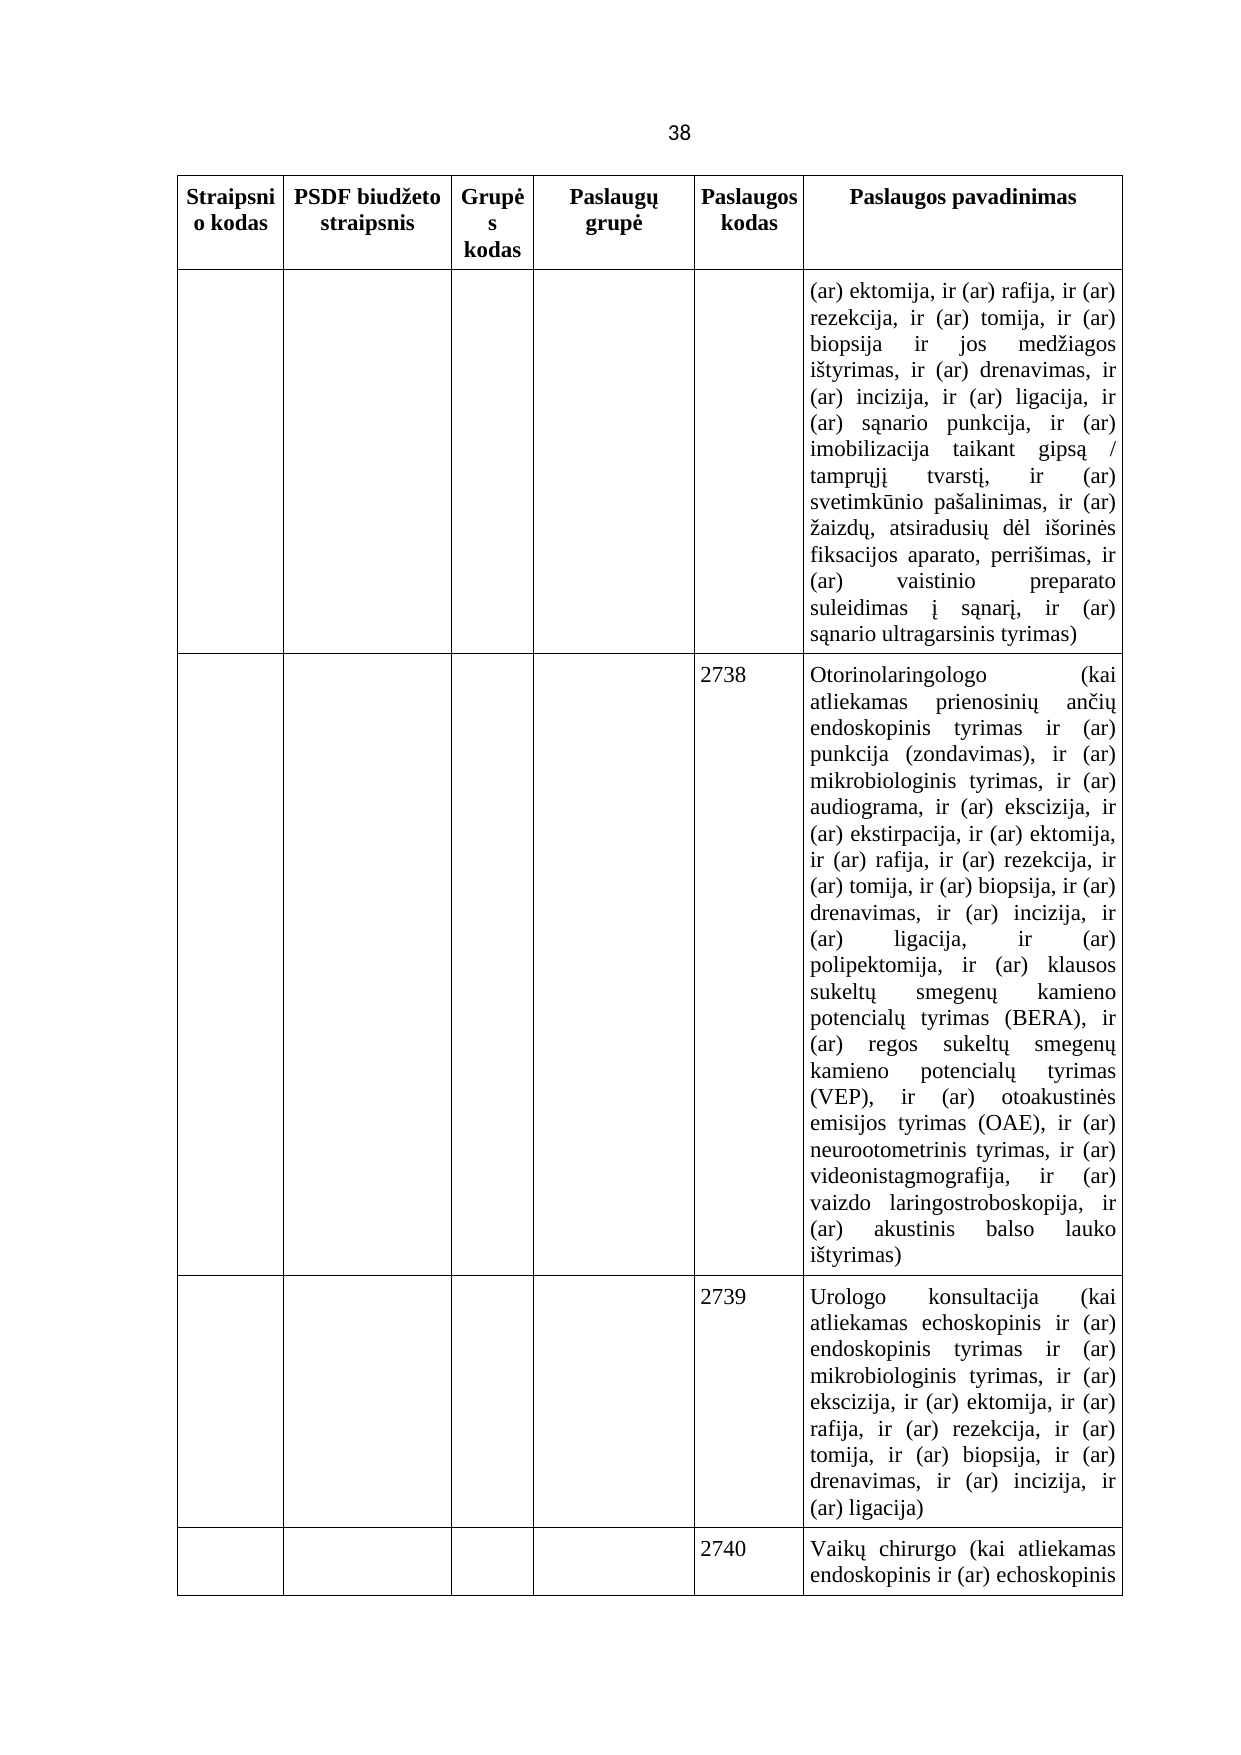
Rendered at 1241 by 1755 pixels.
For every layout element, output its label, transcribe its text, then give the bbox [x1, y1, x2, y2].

table_cell [534, 270, 694, 653]
table_cell [178, 1528, 283, 1595]
table_cell [284, 654, 451, 1275]
table_header Grupės kodas [452, 176, 533, 269]
table_cell 2740 [695, 1528, 803, 1595]
table_cell [534, 1528, 694, 1595]
table_cell Otorinolaringologo (kai atliekamas prienosinių ančių endoskopinis tyrimas ir (ar) punkcija (zondavimas), ir (ar) mikrobiologinis tyrimas, ir (ar) audiograma, ir (ar) ekscizija, ir (ar) ekstirpacija, ir (ar) ektomija, ir (ar) rafija, ir (ar) rezekcija, ir (ar) tomija, ir (ar) biopsija, ir (ar) drenavimas, ir (ar) incizija, ir (ar) ligacija, ir (ar) polipektomija, ir (ar) klausos sukeltų smegenų kamieno potencialų tyrimas (BERA), ir (ar) regos sukeltų smegenų kamieno potencialų tyrimas (VEP), ir (ar) otoakustinės emisijos tyrimas (OAE), ir (ar) neurootometrinis tyrimas, ir (ar) videonistagmografija, ir (ar) vaizdo laringostroboskopija, ir (ar) akustinis balso lauko ištyrimas) [804, 654, 1122, 1275]
table_cell [452, 654, 533, 1275]
table_cell [178, 270, 283, 653]
table_cell 2739 [695, 1276, 803, 1527]
table_cell [284, 270, 451, 653]
table_header Paslaugos pavadinimas [804, 176, 1122, 269]
table_cell [534, 1276, 694, 1527]
table_header Straipsnio kodas [178, 176, 283, 269]
table_header Paslaugų grupė [534, 176, 694, 269]
table_cell [284, 1528, 451, 1595]
table_cell [178, 1276, 283, 1527]
table_cell [534, 654, 694, 1275]
table_cell Vaikų chirurgo (kai atliekamas endoskopinis ir (ar) echoskopinis [804, 1528, 1122, 1595]
table_cell 2738 [695, 654, 803, 1275]
table_header PSDF biudžeto straipsnis [284, 176, 451, 269]
table_cell [695, 270, 803, 653]
table_cell Urologo konsultacija (kai atliekamas echoskopinis ir (ar) endoskopinis tyrimas ir (ar) mikrobiologinis tyrimas, ir (ar) ekscizija, ir (ar) ektomija, ir (ar) rafija, ir (ar) rezekcija, ir (ar) tomija, ir (ar) biopsija, ir (ar) drenavimas, ir (ar) incizija, ir (ar) ligacija) [804, 1276, 1122, 1527]
table_cell [452, 270, 533, 653]
table_cell [178, 654, 283, 1275]
table_cell [284, 1276, 451, 1527]
table_cell [452, 1276, 533, 1527]
table_cell (ar) ektomija, ir (ar) rafija, ir (ar) rezekcija, ir (ar) tomija, ir (ar) biopsija ir jos medžiagos ištyrimas, ir (ar) drenavimas, ir (ar) incizija, ir (ar) ligacija, ir (ar) sąnario punkcija, ir (ar) imobilizacija taikant gipsą / tamprųjį tvarstį, ir (ar) svetimkūnio pašalinimas, ir (ar) žaizdų, atsiradusių dėl išorinės fiksacijos aparato, perrišimas, ir (ar) vaistinio preparato suleidimas į sąnarį, ir (ar) sąnario ultragarsinis tyrimas) [804, 270, 1122, 653]
table_header Paslaugos kodas [695, 176, 803, 269]
table_cell [452, 1528, 533, 1595]
